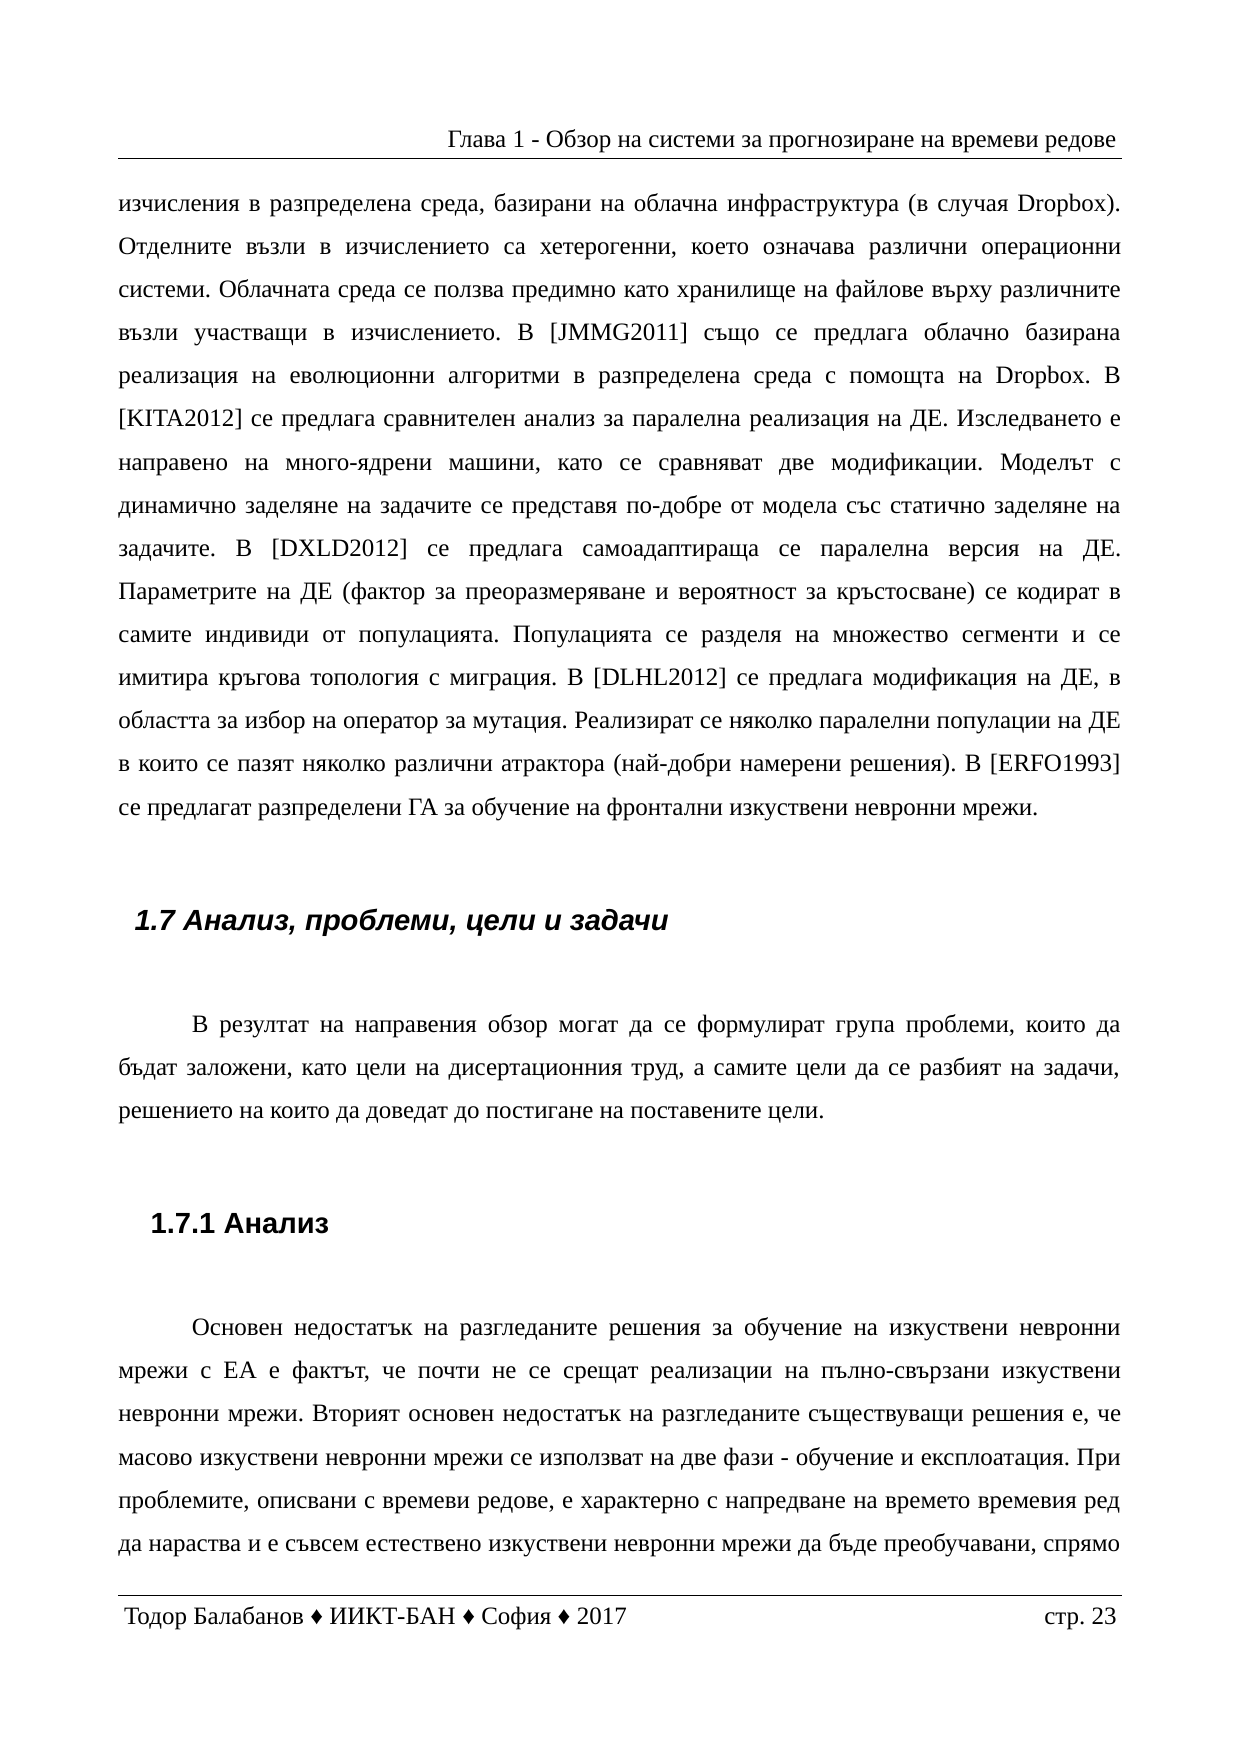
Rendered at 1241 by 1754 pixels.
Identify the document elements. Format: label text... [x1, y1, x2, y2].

subtitle 1.7 Анализ, проблеми, цели и задачи [118, 903, 1122, 936]
subtitle 1.7.1 Анализ [118, 1206, 1122, 1240]
text Основен недостатък на разгледаните решения за обучение на изкуствени невронни мрежи с ЕА е фактът, че почти не се срещат реализации на пълно-свързани изкуствени невронни мрежи. Вторият основен недостатък на разгледаните съществуващи решения е, че масово изкуствени невронни мрежи се използват на две фази - обучение и експлоатация. При проблемите, описвани с времеви редове, е характерно с напредване на времето времевия ред да нараства и е съвсем естествено изкуствени невронни мрежи да бъде преобучавани, спрямо [118, 1312, 1122, 1557]
text В резултат на направения обзор могат да се формулират група проблеми, които да бъдат заложени, като цели на дисертационния труд, а самите цели да се разбият на задачи, решението на които да доведат до постигане на поставените цели. [118, 1009, 1122, 1124]
text изчисления в разпределена среда, базирани на облачна инфраструктура (в случая Dropbox). Отделните възли в изчислението са хетерогенни, което означава различни операционни системи. Облачната среда се ползва предимно като хранилище на файлове върху различните възли участващи в изчислението. В [JMMG2011] също се предлага облачно базирана реализация на еволюционни алгоритми в разпределена среда с помощта на Dropbox. В [KITA2012] се предлага сравнителен анализ за паралелна реализация на ДЕ. Изследването е направено на много-ядрени машини, като се сравняват две модификации. Моделът с динамично заделяне на задачите се представя по-добре от модела със статично заделяне на задачите. В [DXLD2012] се предлага самоадаптираща се паралелна версия на ДЕ. Параметрите на ДЕ (фактор за преоразмеряване и вероятност за кръстосване) се кодират в самите индивиди от популацията. Популацията се разделя на множество сегменти и се имитира кръгова топология с миграция. В [DLHL2012] се предлага модификация на ДЕ, в областта за избор на оператор за мутация. Реализират се няколко паралелни популации на ДЕ в които се пазят няколко различни атрактора (най-добри намерени решения). В [ERFO1993] се предлагат разпределени ГА за обучение на фронтални изкуствени невронни мрежи. [118, 188, 1122, 820]
